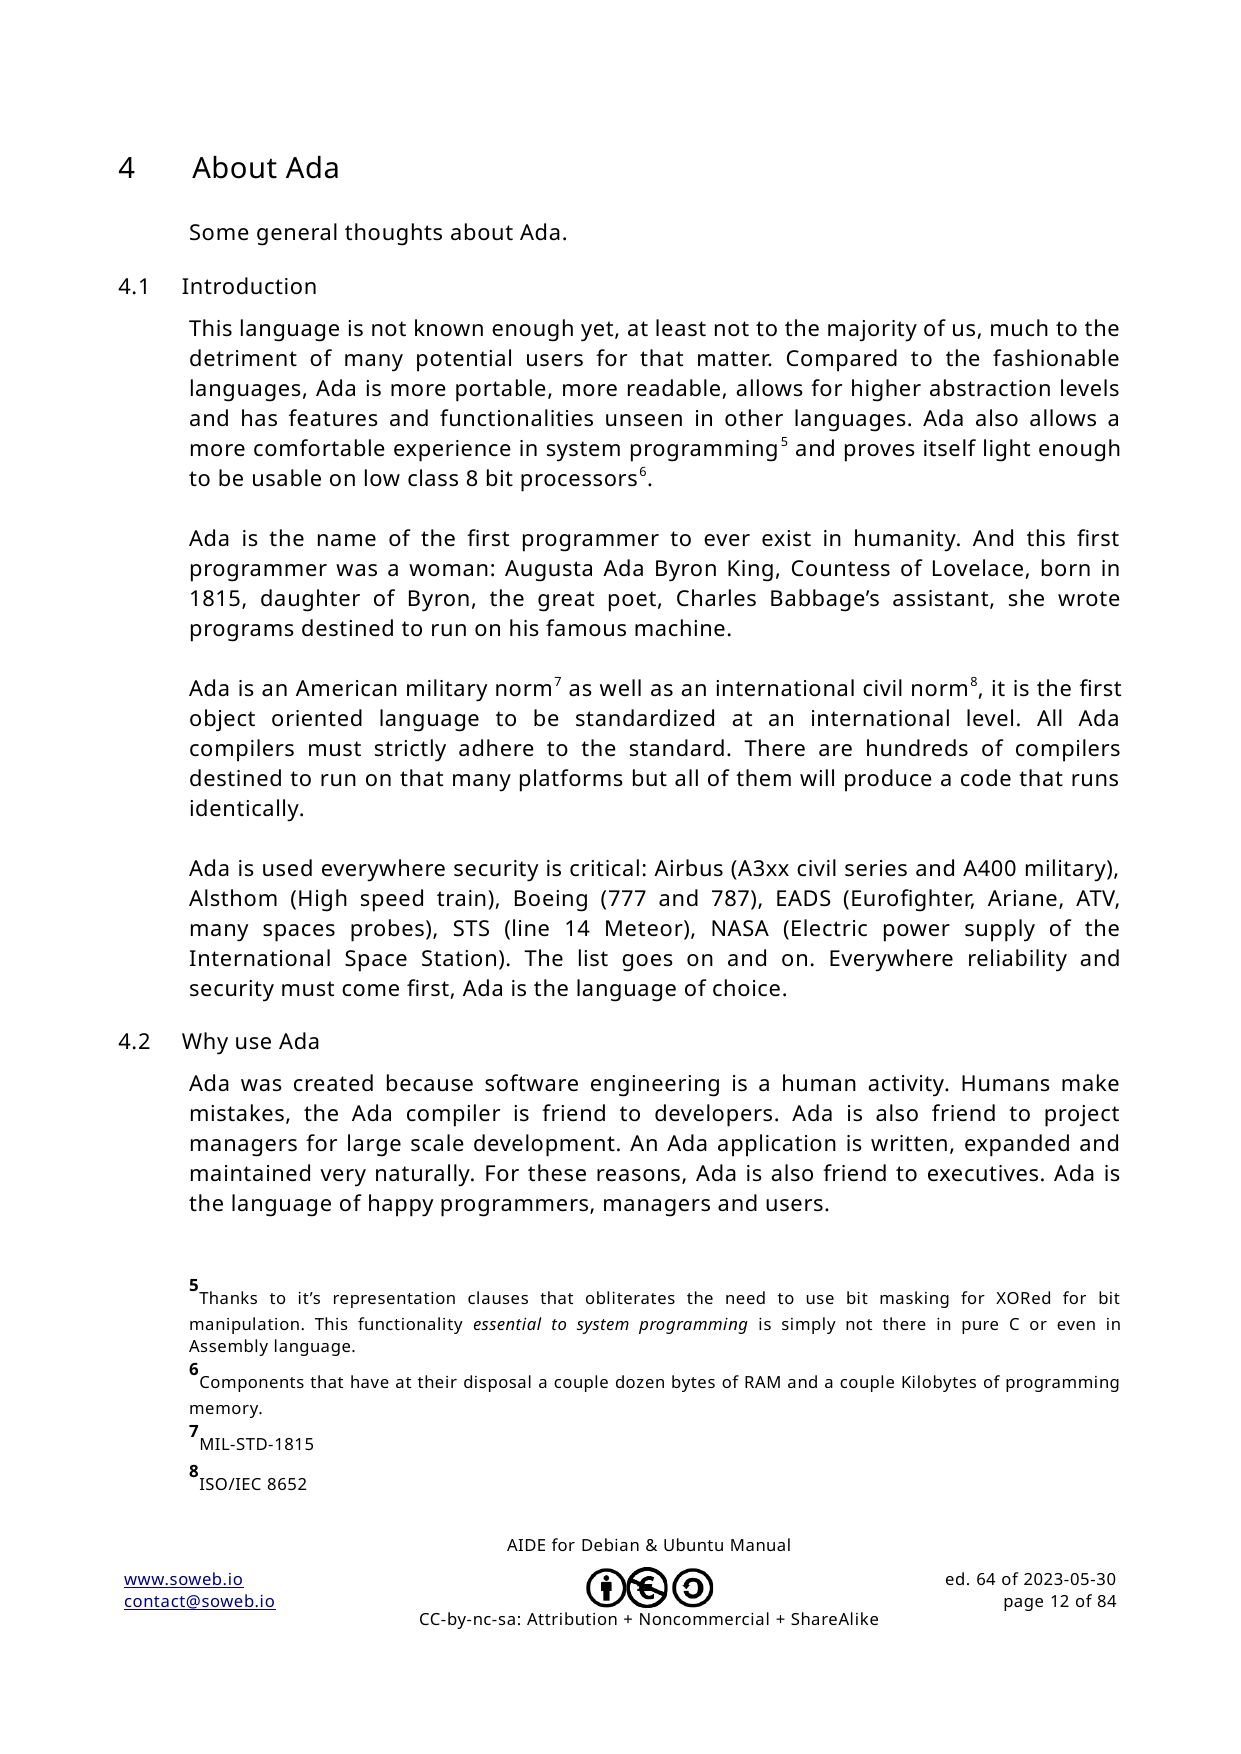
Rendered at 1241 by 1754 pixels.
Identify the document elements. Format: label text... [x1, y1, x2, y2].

subtitle Why use Ada [118, 1026, 1122, 1056]
subtitle About Ada [118, 148, 1122, 187]
text MIL-STD-1815 [189, 1420, 1122, 1459]
text Ada is used everywhere security is critical: Airbus (A3xx civil series and A400 military), Alsthom (High speed train), Boeing (777 and 787), EADS (Eurofighter, Ariane, ATV, many spaces probes), STS (line 14 Meteor), NASA (Electric power supply of the International Space Station). The list goes on and on. Everywhere reliability and security must come first, Ada is the language of choice. [189, 852, 1122, 1002]
text This language is not known enough yet, at least not to the majority of us, much to the detriment of many potential users for that matter. Compared to the fashionable languages, Ada is more portable, more readable, allows for higher abstraction levels and has features and functionalities unseen in other languages. Ada also allows a more comfortable experience in system programming and proves itself light enough to be usable on low class 8 bit processors. [189, 312, 1122, 492]
text Thanks to it’s representation clauses that obliterates the need to use bit masking for XORed for bit manipulation. This functionality essential to system programming is simply not there in pure C or even in Assembly language. [189, 1273, 1122, 1358]
picture [585, 1567, 668, 1608]
subtitle Introduction [118, 271, 1122, 301]
text Components that have at their disposal a couple dozen bytes of RAM and a couple Kilobytes of programming memory. [189, 1358, 1122, 1420]
text Ada was created because software engineering is a human activity. Humans make mistakes, the Ada compiler is friend to developers. Ada is also friend to project managers for large scale development. An Ada application is written, expanded and maintained very naturally. For these reasons, Ada is also friend to executives. Ada is the language of happy programmers, managers and users. [189, 1068, 1122, 1218]
text Ada is an American military norm as well as an international civil norm, it is the first object oriented language to be standardized at an international level. All Ada compilers must strictly adhere to the standard. There are hundreds of compilers destined to run on that many platforms but all of them will produce a code that runs identically. [189, 672, 1122, 822]
text Some general thoughts about Ada. [189, 217, 1122, 247]
text Ada is the name of the first programmer to ever exist in humanity. And this first programmer was a woman: Augusta Ada Byron King, Countess of Lovelace, born in 1815, daughter of Byron, the great poet, Charles Babbage’s assistant, she wrote programs destined to run on his famous machine. [189, 522, 1122, 642]
picture [672, 1567, 714, 1608]
text ISO/IEC 8652 [189, 1459, 1122, 1499]
